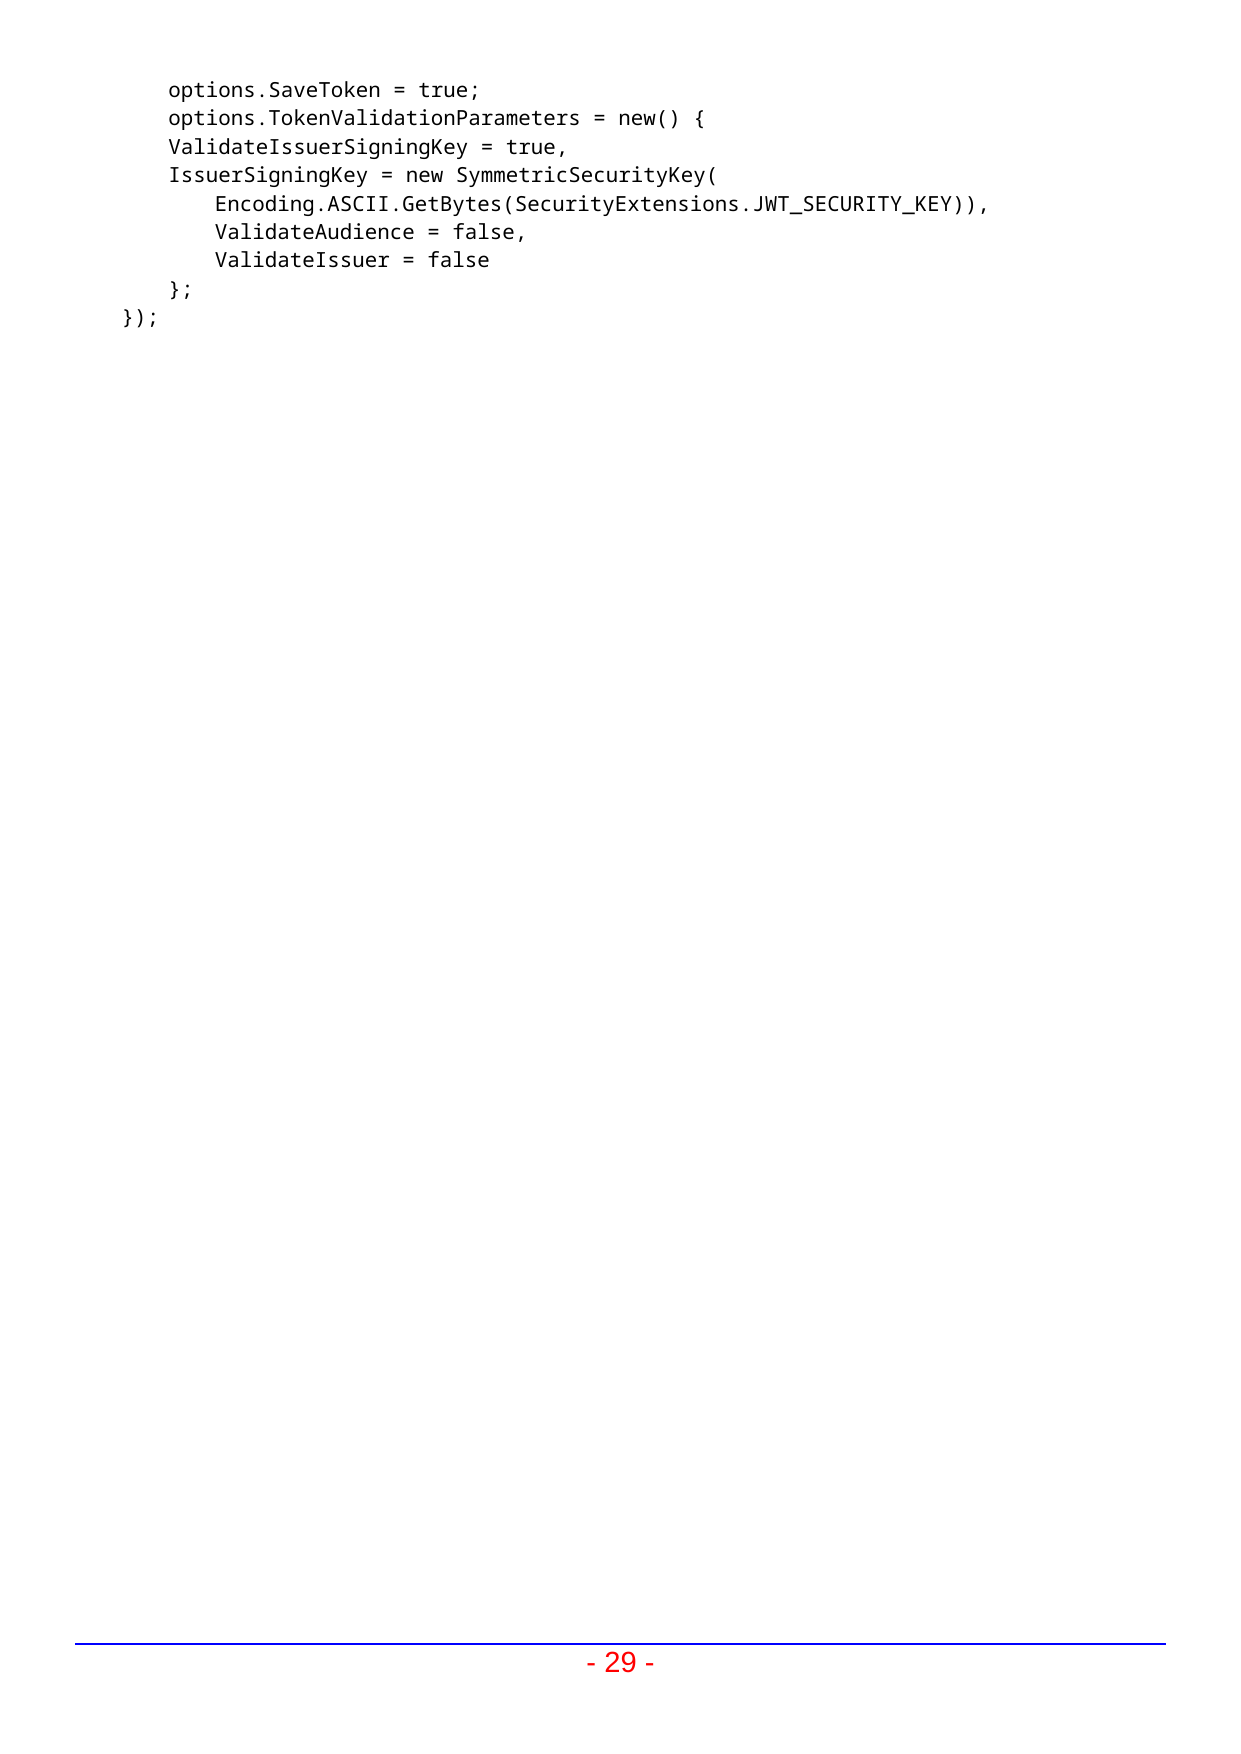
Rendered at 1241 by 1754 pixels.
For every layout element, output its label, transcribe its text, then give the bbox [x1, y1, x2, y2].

text options.SaveToken = true; [75, 75, 1166, 103]
text }); [75, 302, 1166, 331]
text Encoding.ASCII.GetBytes(SecurityExtensions.JWT_SECURITY_KEY)), [75, 189, 1166, 217]
text options.TokenValidationParameters = new() { [75, 103, 1166, 132]
text IssuerSigningKey = new SymmetricSecurityKey( [75, 160, 1166, 189]
text ValidateAudience = false, [75, 217, 1166, 246]
text ValidateIssuer = false [75, 246, 1166, 274]
text ValidateIssuerSigningKey = true, [75, 132, 1166, 160]
text }; [75, 274, 1166, 302]
